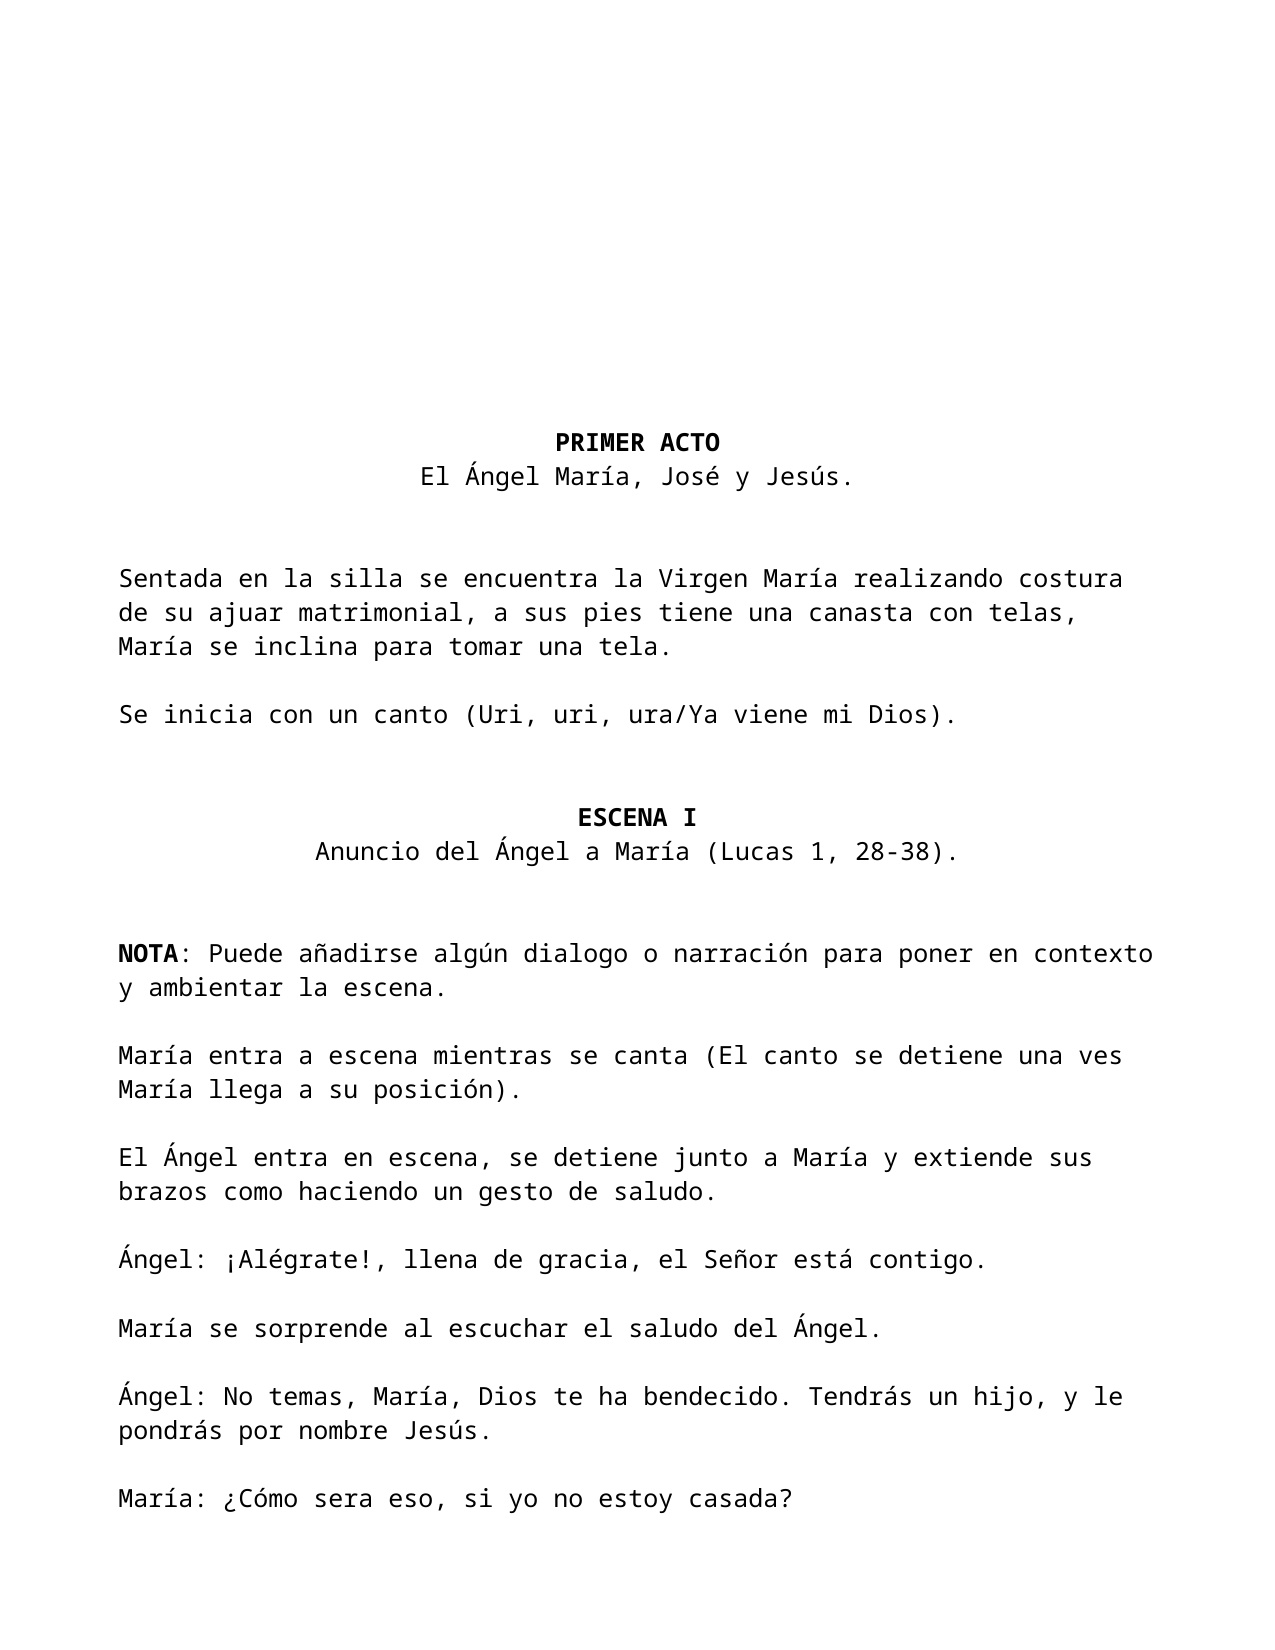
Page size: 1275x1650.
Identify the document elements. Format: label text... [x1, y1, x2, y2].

text Anuncio del Ángel a María (Lucas 1, 28-38). [118, 833, 1157, 867]
text María se sorprende al escuchar el saludo del Ángel. [118, 1310, 1157, 1344]
text El Ángel entra en escena, se detiene junto a María y extiende sus brazos como haciendo un gesto de saludo. [118, 1140, 1157, 1208]
text María entra a escena mientras se canta (El canto se detiene una ves María llega a su posición). [118, 1038, 1157, 1106]
text Ángel: No temas, María, Dios te ha bendecido. Tendrás un hijo, y le pondrás por nombre Jesús. [118, 1378, 1157, 1447]
text María: ¿Cómo sera eso, si yo no estoy casada? [118, 1481, 1157, 1515]
text ESCENA I [118, 799, 1157, 833]
text El Ángel María, José y Jesús. [118, 459, 1157, 493]
text Se inicia con un canto (Uri, uri, ura/Ya viene mi Dios). [118, 697, 1157, 731]
text Sentada en la silla se encuentra la Virgen María realizando costura de su ajuar matrimonial, a sus pies tiene una canasta con telas, María se inclina para tomar una tela. [118, 561, 1157, 663]
text PRIMER ACTO [118, 425, 1157, 459]
text Ángel: ¡Alégrate!, llena de gracia, el Señor está contigo. [118, 1242, 1157, 1276]
text NOTA: Puede añadirse algún dialogo o narración para poner en contexto y ambientar la escena. [118, 936, 1157, 1004]
